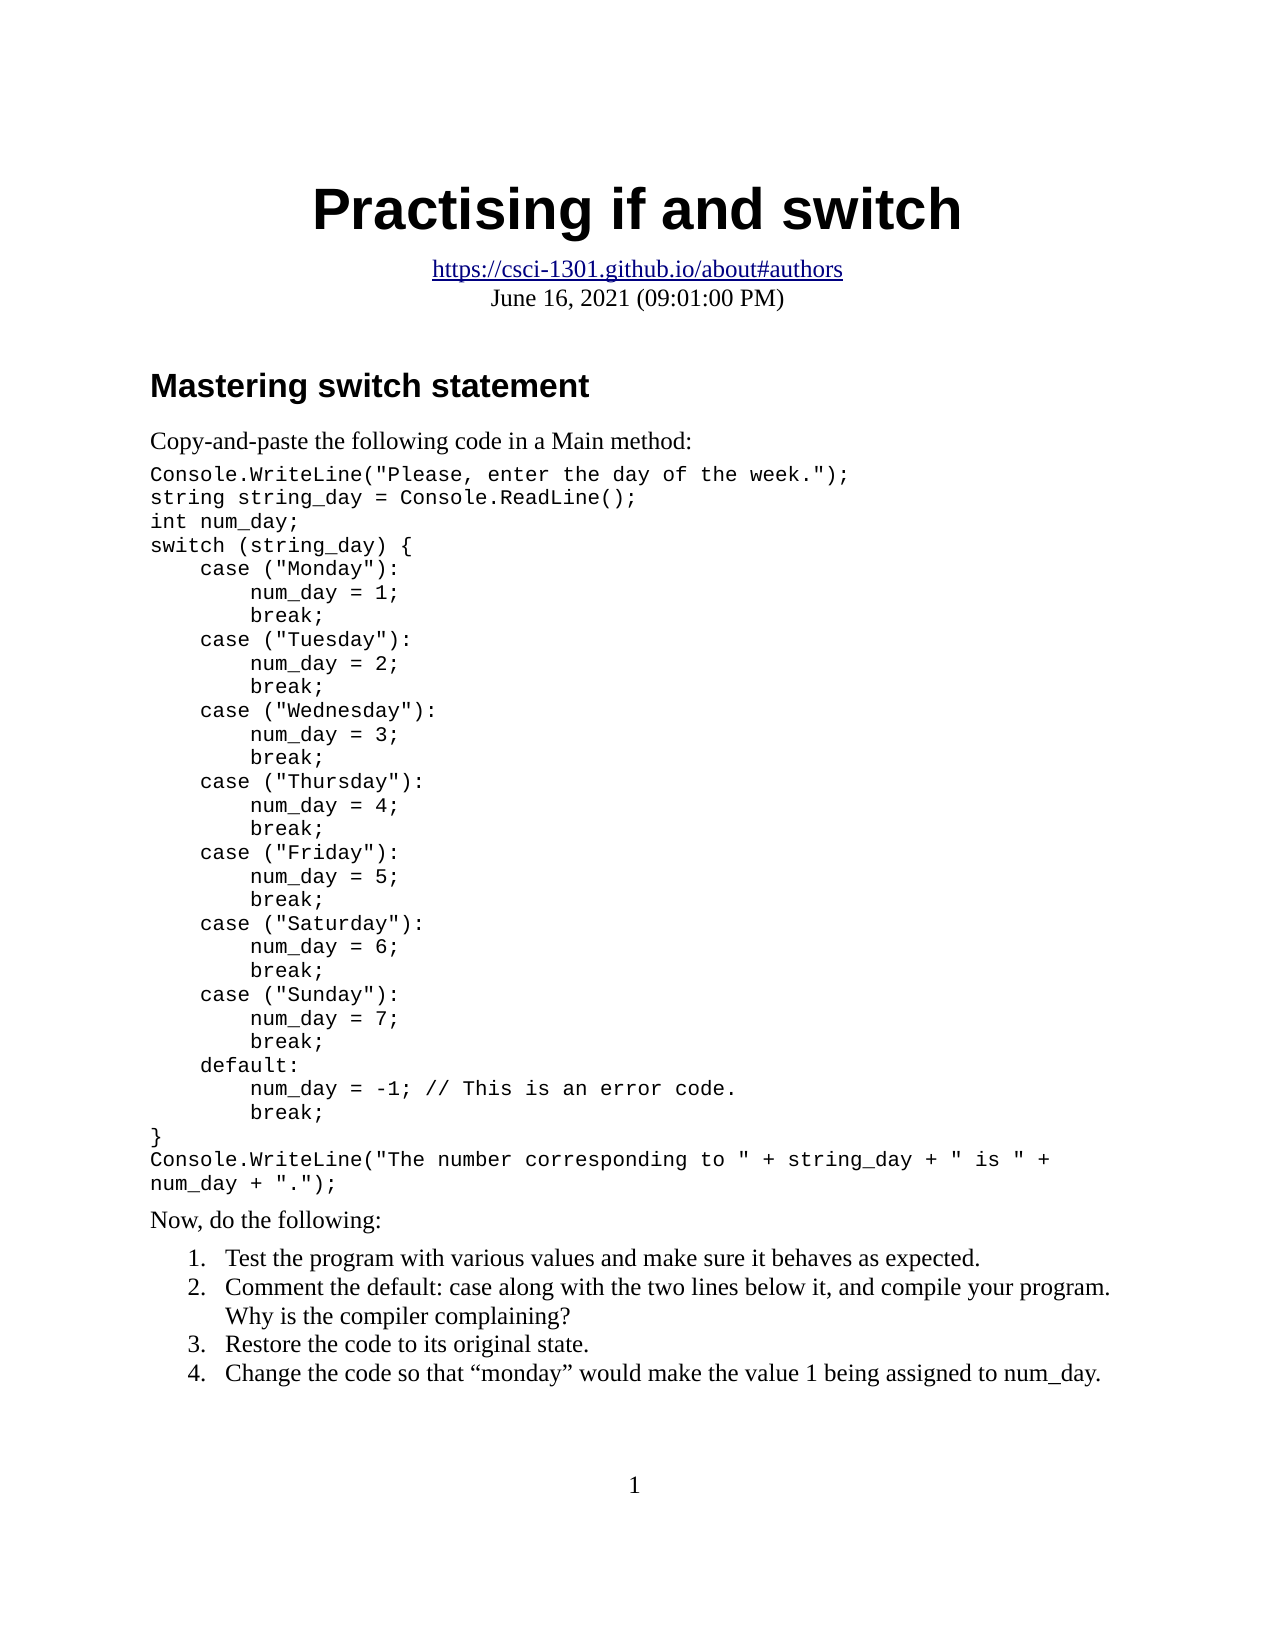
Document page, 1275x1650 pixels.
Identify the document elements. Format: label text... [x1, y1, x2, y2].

text num_day = -1; // This is an error code. [150, 1078, 1125, 1102]
text case ("Wednesday"): [150, 700, 1125, 724]
text https://csci-1301.github.io/about#authors [150, 254, 1125, 283]
text June 16, 2021 (09:01:00 PM) [150, 283, 1125, 312]
text break; [150, 1031, 1125, 1055]
text num_day = 3; [150, 724, 1125, 747]
text break; [150, 889, 1125, 913]
text case ("Saturday"): [150, 913, 1125, 937]
text Console.WriteLine("Please, enter the day of the week."); [150, 464, 1125, 487]
list Restore the code to its original state. [187, 1329, 1125, 1358]
text case ("Tuesday"): [150, 629, 1125, 653]
text break; [150, 676, 1125, 700]
text Copy-and-paste the following code in a Main method: [150, 426, 1125, 455]
text num_day = 1; [150, 582, 1125, 606]
list Test the program with various values and make sure it behaves as expected. [187, 1243, 1125, 1272]
text case ("Monday"): [150, 558, 1125, 582]
text } [150, 1126, 1125, 1149]
text case ("Sunday"): [150, 984, 1125, 1007]
text break; [150, 747, 1125, 771]
subtitle Mastering switch statement [150, 366, 1125, 404]
text num_day = 5; [150, 866, 1125, 889]
text break; [150, 960, 1125, 984]
text num_day = 4; [150, 795, 1125, 818]
list Change the code so that “monday” would make the value 1 being assigned to num_day. [187, 1358, 1125, 1387]
text break; [150, 818, 1125, 842]
text case ("Friday"): [150, 842, 1125, 866]
text break; [150, 606, 1125, 629]
text Console.WriteLine("The number corresponding to " + string_day + " is " + num_day + "."); [150, 1149, 1125, 1197]
list Comment the default: case along with the two lines below it, and compile your program. Why is the compiler complaining? [187, 1272, 1125, 1329]
text case ("Thursday"): [150, 771, 1125, 795]
text switch (string_day) { [150, 534, 1125, 558]
text string string_day = Console.ReadLine(); [150, 487, 1125, 511]
text num_day = 2; [150, 653, 1125, 676]
text int num_day; [150, 511, 1125, 534]
text break; [150, 1102, 1125, 1126]
text num_day = 6; [150, 937, 1125, 960]
title Practising if and switch [150, 175, 1125, 242]
text default: [150, 1055, 1125, 1078]
text num_day = 7; [150, 1007, 1125, 1031]
text Now, do the following: [150, 1206, 1125, 1234]
